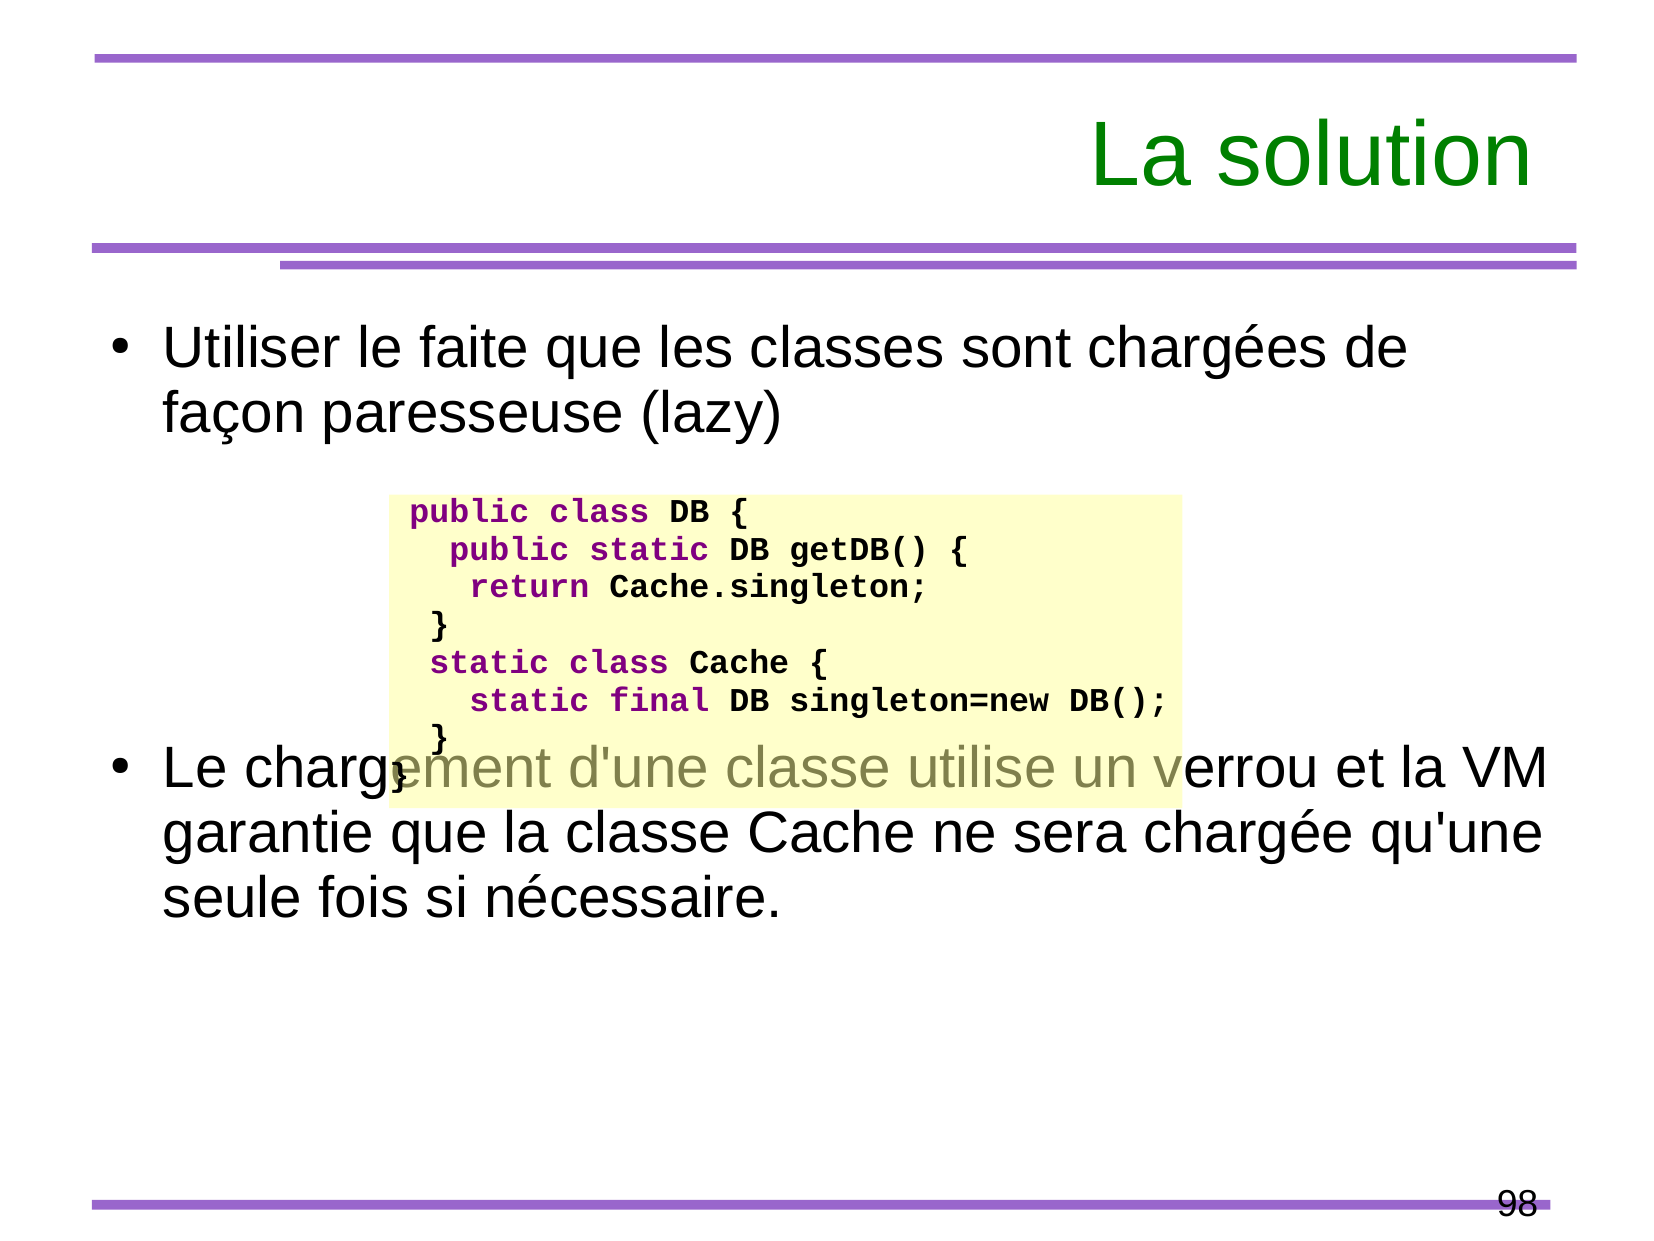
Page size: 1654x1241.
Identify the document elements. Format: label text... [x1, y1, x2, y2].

title La solution [121, 49, 1534, 257]
text_box public class DB { public static DB getDB() { return Cache.singleton; } static class Cache { static final DB singleton=new DB(); } } [389, 494, 1183, 809]
list Utiliser le faite que les classes sont chargées de façon paresseuse (lazy) Le chargement d'une classe utilise un verrou et la VM garantie que la classe Cache ne sera chargée qu'une seule fois si nécessaire. [92, 315, 1563, 931]
